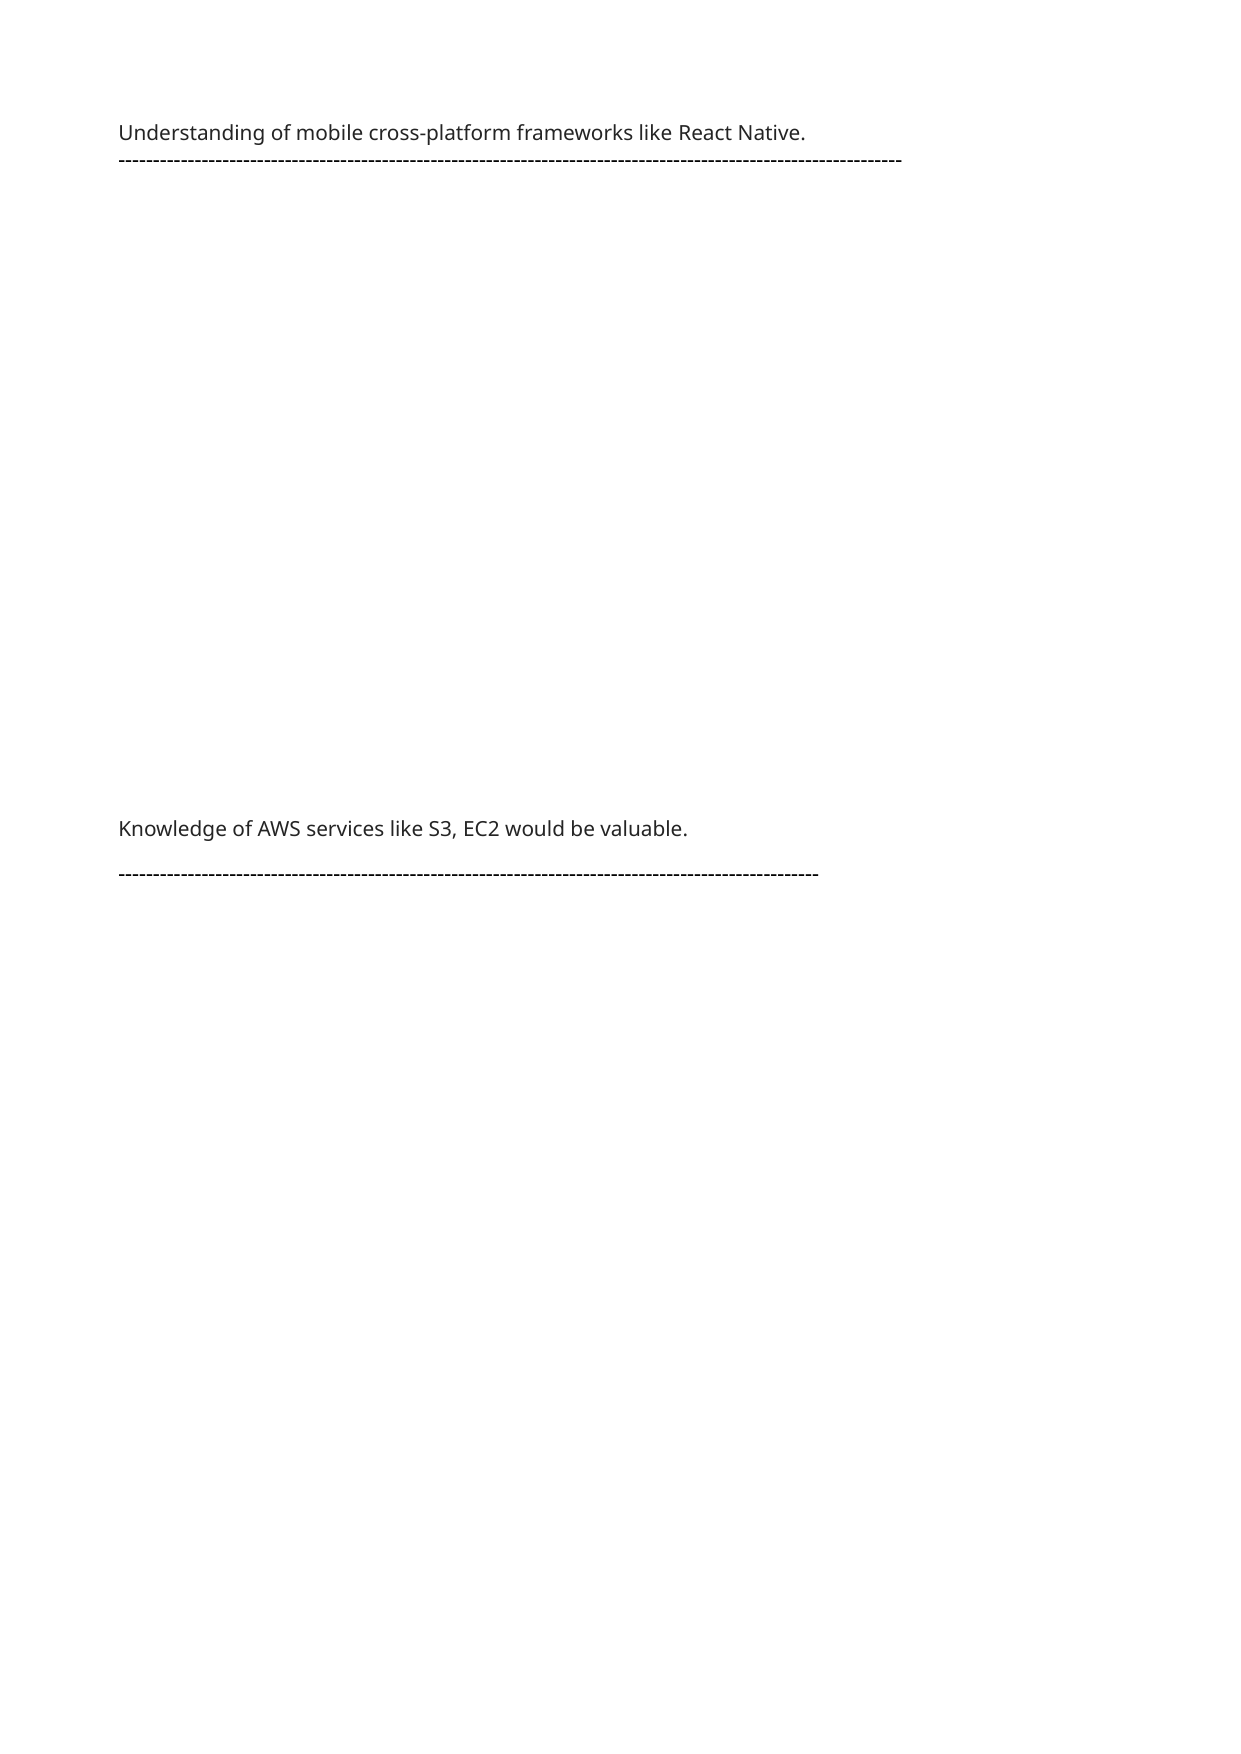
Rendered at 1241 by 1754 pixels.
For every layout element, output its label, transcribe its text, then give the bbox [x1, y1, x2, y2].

text Knowledge of AWS services like S3, EC2 would be valuable. [118, 814, 1122, 842]
text ----------------------------------------------------------------------------------------------------------------- [118, 147, 1122, 171]
text Understanding of mobile cross-platform frameworks like React Native. [118, 118, 1122, 147]
text ----------------------------------------------------------------------------------------------------- [118, 861, 1122, 885]
